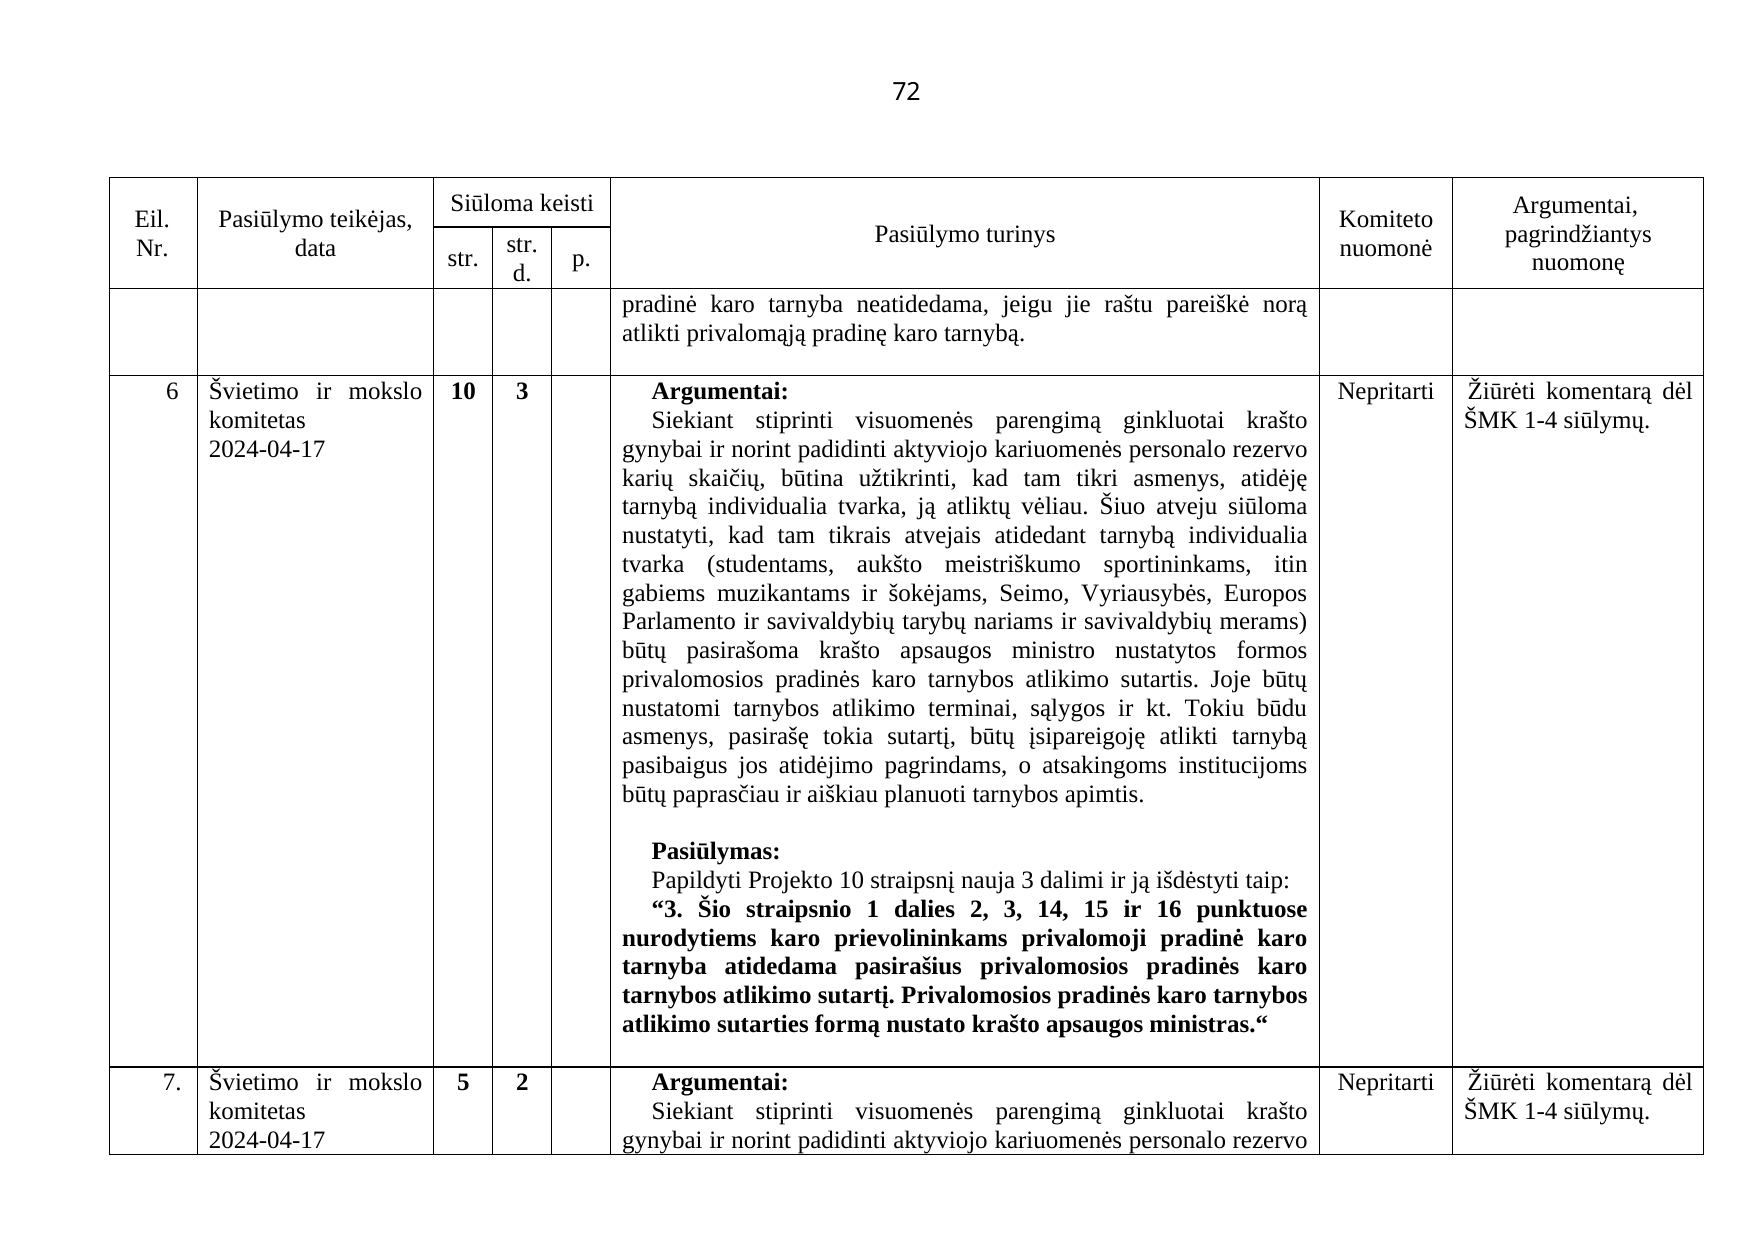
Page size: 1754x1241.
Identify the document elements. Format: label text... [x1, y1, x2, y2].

table_cell 2 [493, 1068, 551, 1154]
table_cell Nepritarti [1320, 376, 1452, 1066]
table_cell str. [434, 228, 492, 288]
table_cell str. d. [493, 228, 551, 288]
table_cell [1320, 289, 1452, 375]
table_cell Švietimo ir mokslo komitetas 2024-04-17 [198, 376, 433, 1066]
table_cell [552, 1068, 610, 1154]
table_cell [552, 289, 610, 375]
table_header Komiteto nuomonė [1320, 178, 1452, 288]
table_header Pasiūlymo turinys [611, 178, 1319, 288]
table_cell Švietimo ir mokslo komitetas 2024-04-17 [198, 1068, 433, 1154]
table_cell [1453, 289, 1703, 375]
table_cell 5 [434, 1068, 492, 1154]
table_cell [493, 289, 551, 375]
table_cell Argumentai: Siekiant stiprinti visuomenės parengimą ginkluotai krašto gynybai ir norint padidinti aktyviojo kariuomenės personalo rezervo [611, 1068, 1319, 1154]
table_cell [110, 289, 197, 375]
table_cell pradinė karo tarnyba neatidedama, jeigu jie raštu pareiškė norą atlikti privalomąją pradinę karo tarnybą. [611, 289, 1319, 375]
table_header Argumentai, pagrindžiantys nuomonę [1453, 178, 1703, 288]
table_cell 3 [493, 376, 551, 1066]
table_cell [434, 289, 492, 375]
table_cell [198, 289, 433, 375]
table_cell Nepritarti [1320, 1068, 1452, 1154]
table_cell Žiūrėti komentarą dėl ŠMK 1-4 siūlymų. [1453, 376, 1703, 1066]
table_cell [552, 376, 610, 1066]
table_cell 6 [110, 376, 197, 1066]
table_header Eil. Nr. [110, 178, 197, 288]
table_cell 10 [434, 376, 492, 1066]
table_cell 7. [110, 1068, 197, 1154]
table_cell p. [552, 228, 610, 288]
table_cell Argumentai: Siekiant stiprinti visuomenės parengimą ginkluotai krašto gynybai ir norint padidinti aktyviojo kariuomenės personalo rezervo karių skaičių, būtina užtikrinti, kad tam tikri asmenys, atidėję tarnybą individualia tvarka, ją atliktų vėliau. Šiuo atveju siūloma nustatyti, kad tam tikrais atvejais atidedant tarnybą individualia tvarka (studentams, aukšto meistriškumo sportininkams, itin gabiems muzikantams ir šokėjams, Seimo, Vyriausybės, Europos Parlamento ir savivaldybių tarybų nariams ir savivaldybių merams) būtų pasirašoma krašto apsaugos ministro nustatytos formos privalomosios pradinės karo tarnybos atlikimo sutartis. Joje būtų nustatomi tarnybos atlikimo terminai, sąlygos ir kt. Tokiu būdu asmenys, pasirašę tokia sutartį, būtų įsipareigoję atlikti tarnybą pasibaigus jos atidėjimo pagrindams, o atsakingoms institucijoms būtų paprasčiau ir aiškiau planuoti tarnybos apimtis. Pasiūlymas: Papildyti Projekto 10 straipsnį nauja 3 dalimi ir ją išdėstyti taip: “3. Šio straipsnio 1 dalies 2, 3, 14, 15 ir 16 punktuose nurodytiems karo prievolininkams privalomoji pradinė karo tarnyba atidedama pasirašius privalomosios pradinės karo tarnybos atlikimo sutartį. Privalomosios pradinės karo tarnybos atlikimo sutarties formą nustato krašto apsaugos ministras.“ [611, 376, 1319, 1066]
table_header Siūloma keisti [434, 178, 610, 226]
table_cell Žiūrėti komentarą dėl ŠMK 1-4 siūlymų. [1453, 1068, 1703, 1154]
table_header Pasiūlymo teikėjas, data [198, 178, 433, 288]
